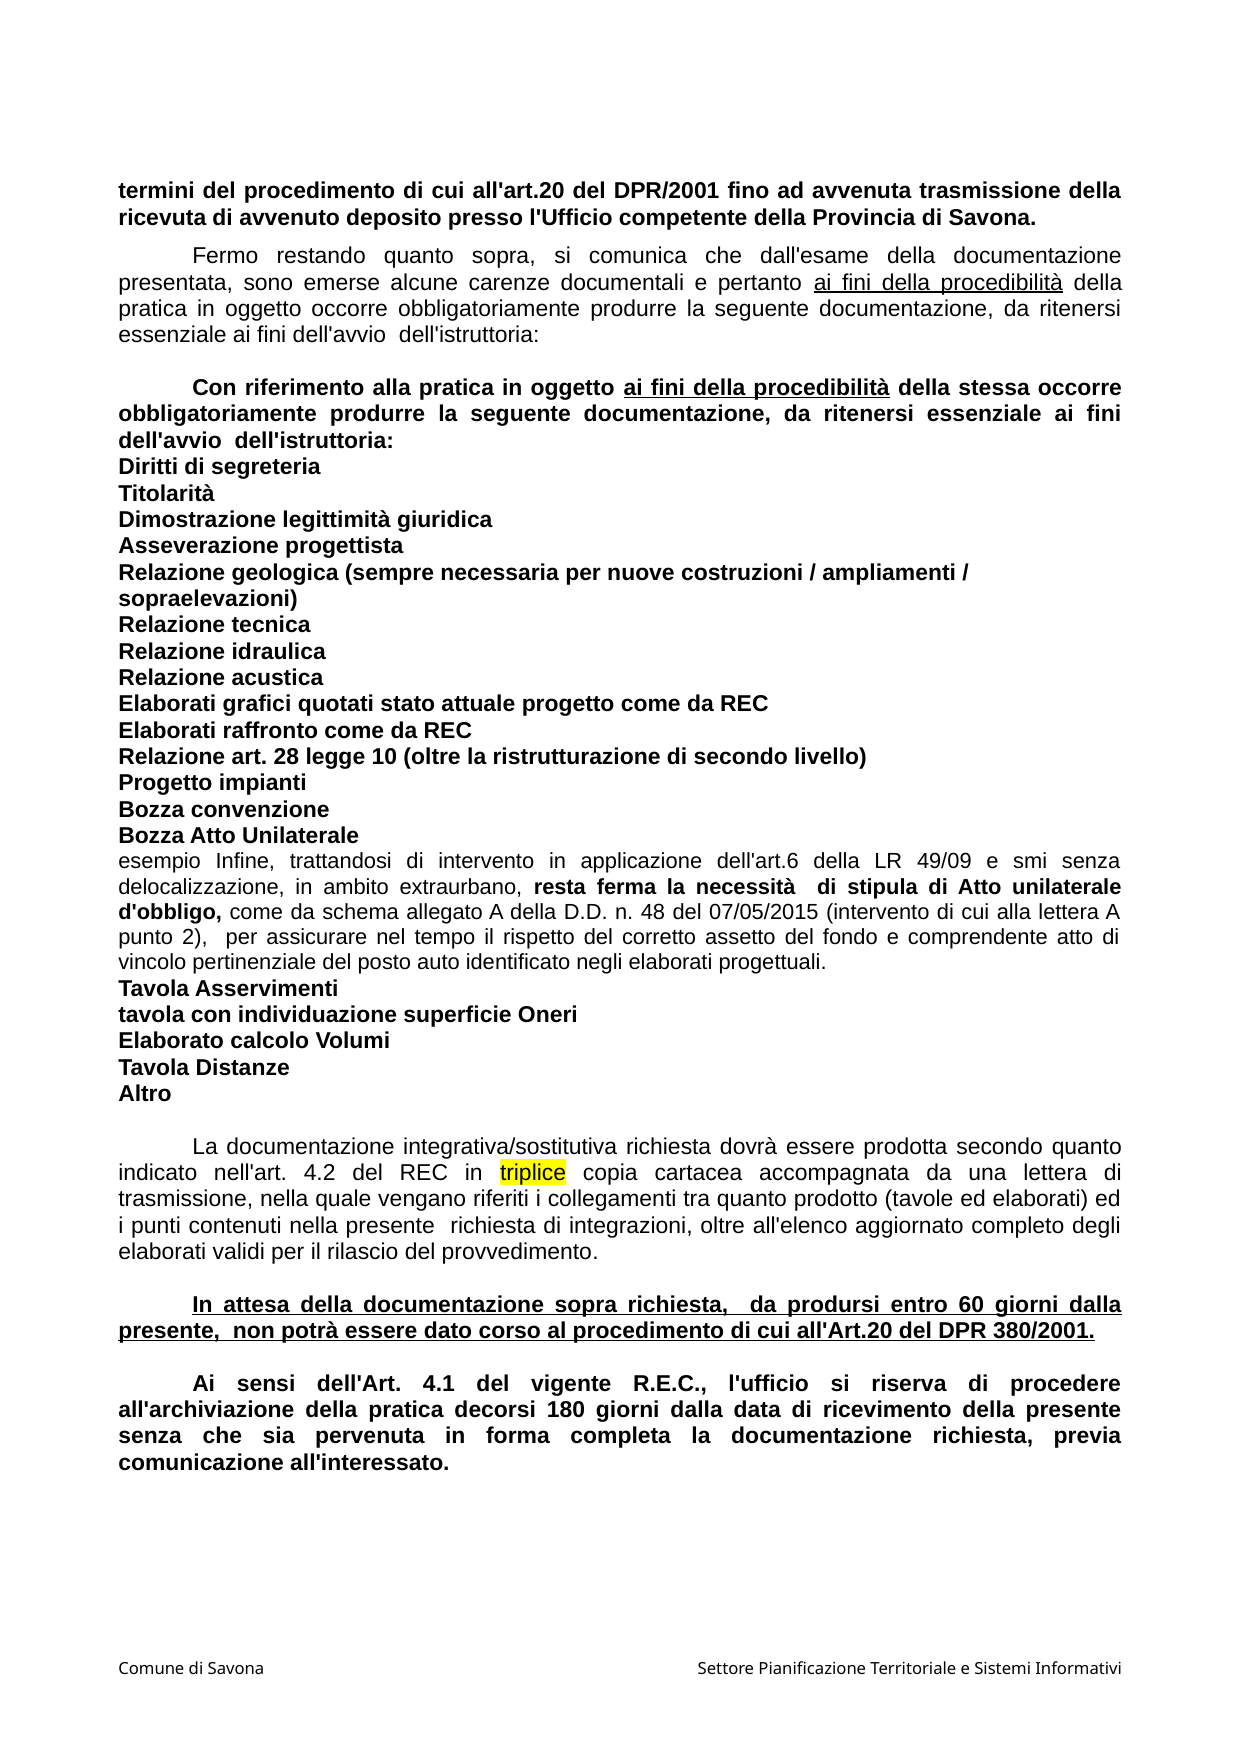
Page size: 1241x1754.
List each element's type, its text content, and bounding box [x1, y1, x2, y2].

text Elaborati grafici quotati stato attuale progetto come da REC [118, 690, 1122, 717]
text termini del procedimento di cui all'art.20 del DPR/2001 fino ad avvenuta trasmissione della ricevuta di avvenuto deposito presso l'Ufficio competente della Provincia di Savona. [118, 177, 1122, 230]
text Relazione idraulica [118, 638, 1122, 664]
text Diritti di segreteria [118, 453, 1122, 479]
text Dimostrazione legittimità giuridica [118, 506, 1122, 532]
text Relazione tecnica [118, 611, 1122, 638]
text Tavola Distanze [118, 1053, 1122, 1080]
text Titolarità [118, 479, 1122, 506]
text Fermo restando quanto sopra, si comunica che dall'esame della documentazione presentata, sono emerse alcune carenze documentali e pertanto ai fini della procedibilità della pratica in oggetto occorre obbligatoriamente produrre la seguente documentazione, da ritenersi essenziale ai fini dell'avvio dell'istruttoria: [118, 242, 1122, 348]
text Progetto impianti [118, 769, 1122, 796]
text Tavola Asservimenti [118, 974, 1122, 1001]
text In attesa della documentazione sopra richiesta, da prodursi entro 60 giorni dalla presente, non potrà essere dato corso al procedimento di cui all'Art.20 del DPR 380/2001. [118, 1291, 1122, 1343]
text Relazione acustica [118, 664, 1122, 690]
text tavola con individuazione superficie Oneri [118, 1001, 1122, 1027]
text Con riferimento alla pratica in oggetto ai fini della procedibilità della stessa occorre obbligatoriamente produrre la seguente documentazione, da ritenersi essenziale ai fini dell'avvio dell'istruttoria: [118, 374, 1122, 453]
text Altro [118, 1080, 1122, 1106]
text Bozza Atto Unilaterale [118, 822, 1122, 848]
text La documentazione integrativa/sostitutiva richiesta dovrà essere prodotta secondo quanto indicato nell'art. 4.2 del REC in triplice copia cartacea accompagnata da una lettera di trasmissione, nella quale vengano riferiti i collegamenti tra quanto prodotto (tavole ed elaborati) ed i punti contenuti nella presente richiesta di integrazioni, oltre all'elenco aggiornato completo degli elaborati validi per il rilascio del provvedimento. [118, 1133, 1122, 1264]
text esempio Infine, trattandosi di intervento in applicazione dell'art.6 della LR 49/09 e smi senza delocalizzazione, in ambito extraurbano, resta ferma la necessità di stipula di Atto unilaterale d'obbligo, come da schema allegato A della D.D. n. 48 del 07/05/2015 (intervento di cui alla lettera A punto 2), per assicurare nel tempo il rispetto del corretto assetto del fondo e comprendente atto di vincolo pertinenziale del posto auto identificato negli elaborati progettuali. [118, 848, 1122, 974]
text Asseverazione progettista [118, 532, 1122, 558]
text Elaborato calcolo Volumi [118, 1027, 1122, 1053]
text Bozza convenzione [118, 796, 1122, 822]
text Elaborati raffronto come da REC [118, 717, 1122, 743]
text Relazione geologica (sempre necessaria per nuove costruzioni / ampliamenti / sopraelevazioni) [118, 558, 1122, 611]
text Ai sensi dell'Art. 4.1 del vigente R.E.C., l'ufficio si riserva di procedere all'archiviazione della pratica decorsi 180 giorni dalla data di ricevimento della presente senza che sia pervenuta in forma completa la documentazione richiesta, previa comunicazione all'interessato. [118, 1370, 1122, 1475]
text Relazione art. 28 legge 10 (oltre la ristrutturazione di secondo livello) [118, 743, 1122, 769]
